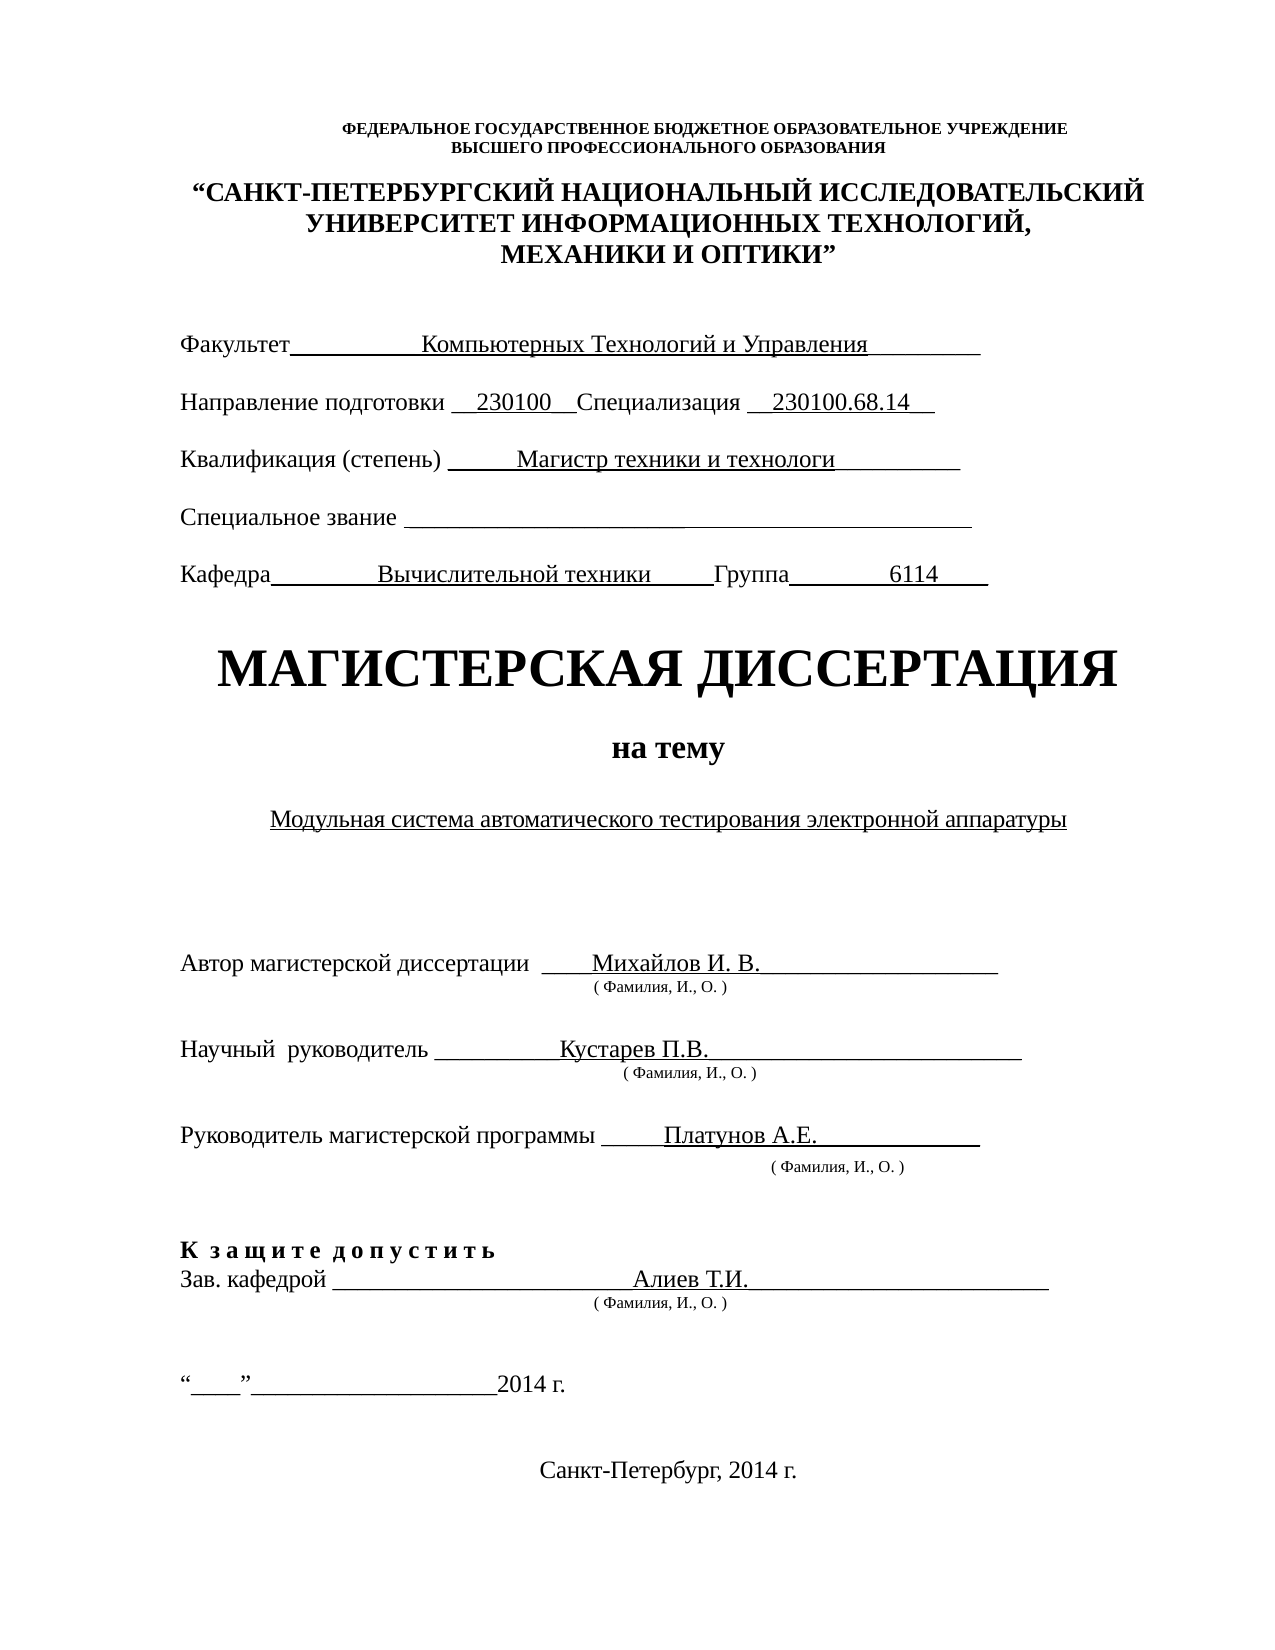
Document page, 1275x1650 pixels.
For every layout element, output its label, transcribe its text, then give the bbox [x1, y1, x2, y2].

text ( Фамилия, И., О. ) [180, 1293, 1156, 1312]
text Модульная система автоматического тестирования электронной аппаратуры [180, 804, 1156, 833]
text Направление подготовки __230100__Специализация __230100.68.14__ [180, 387, 1156, 416]
text ( Фамилия, И., О. ) [180, 1063, 1156, 1082]
title ФЕДЕРАЛЬНОЕ ГОСУДАРСТВЕННОЕ БЮДЖЕТНОЕ ОБРАЗОВАТЕЛЬНОЕ УЧРЕЖДЕНИЕ [180, 118, 1156, 138]
text “____”____________________2014 г. [180, 1369, 1156, 1398]
text ( Фамилия, И., О. ) [180, 976, 1156, 996]
title ВЫСШЕГО ПРОФЕССИОНАЛЬНОГО ОБРАЗОВАНИЯ [180, 138, 1156, 157]
text Санкт-Петербург, 2014 г. [180, 1456, 1156, 1484]
text Кафедра________ Вычислительной техники_____Группа________6114____ [180, 559, 1156, 588]
text МАГИСТЕРСКАЯ ДИССЕРТАЦИЯ [180, 636, 1156, 698]
text К з а щ и т е д о п у с т и т ь [180, 1235, 1156, 1264]
text ( Фамилия, И., О. ) [180, 1149, 1156, 1178]
text Научный руководитель __________Кустарев П.В._________________________ [180, 1034, 1156, 1063]
text Квалификация (степень) _____ Магистр техники и технологи__________ [180, 444, 1156, 473]
text Специальное звание ______________________ [180, 502, 1156, 531]
text Автор магистерской диссертации ____Михайлов И. В.___________________ [180, 948, 1156, 976]
text “САНКТ-ПЕТЕРБУРГСКИЙ НАЦИОНАЛЬНЫЙ ИССЛЕДОВАТЕЛЬСКИЙ УНИВЕРСИТЕТ ИНФОРМАЦИОННЫХ ТЕХНОЛОГИЙ, [180, 176, 1156, 238]
text Факультет__________ Компьютерных Технологий и Управления_________ [180, 329, 1156, 358]
text МЕХАНИКИ И ОПТИКИ” [180, 238, 1156, 269]
text Руководитель магистерской программы _____Платунов А.Е._____________ [180, 1120, 1156, 1149]
text Зав. кафедрой ________________________Алиев Т.И.________________________ [180, 1264, 1156, 1293]
text на тему [180, 727, 1156, 766]
